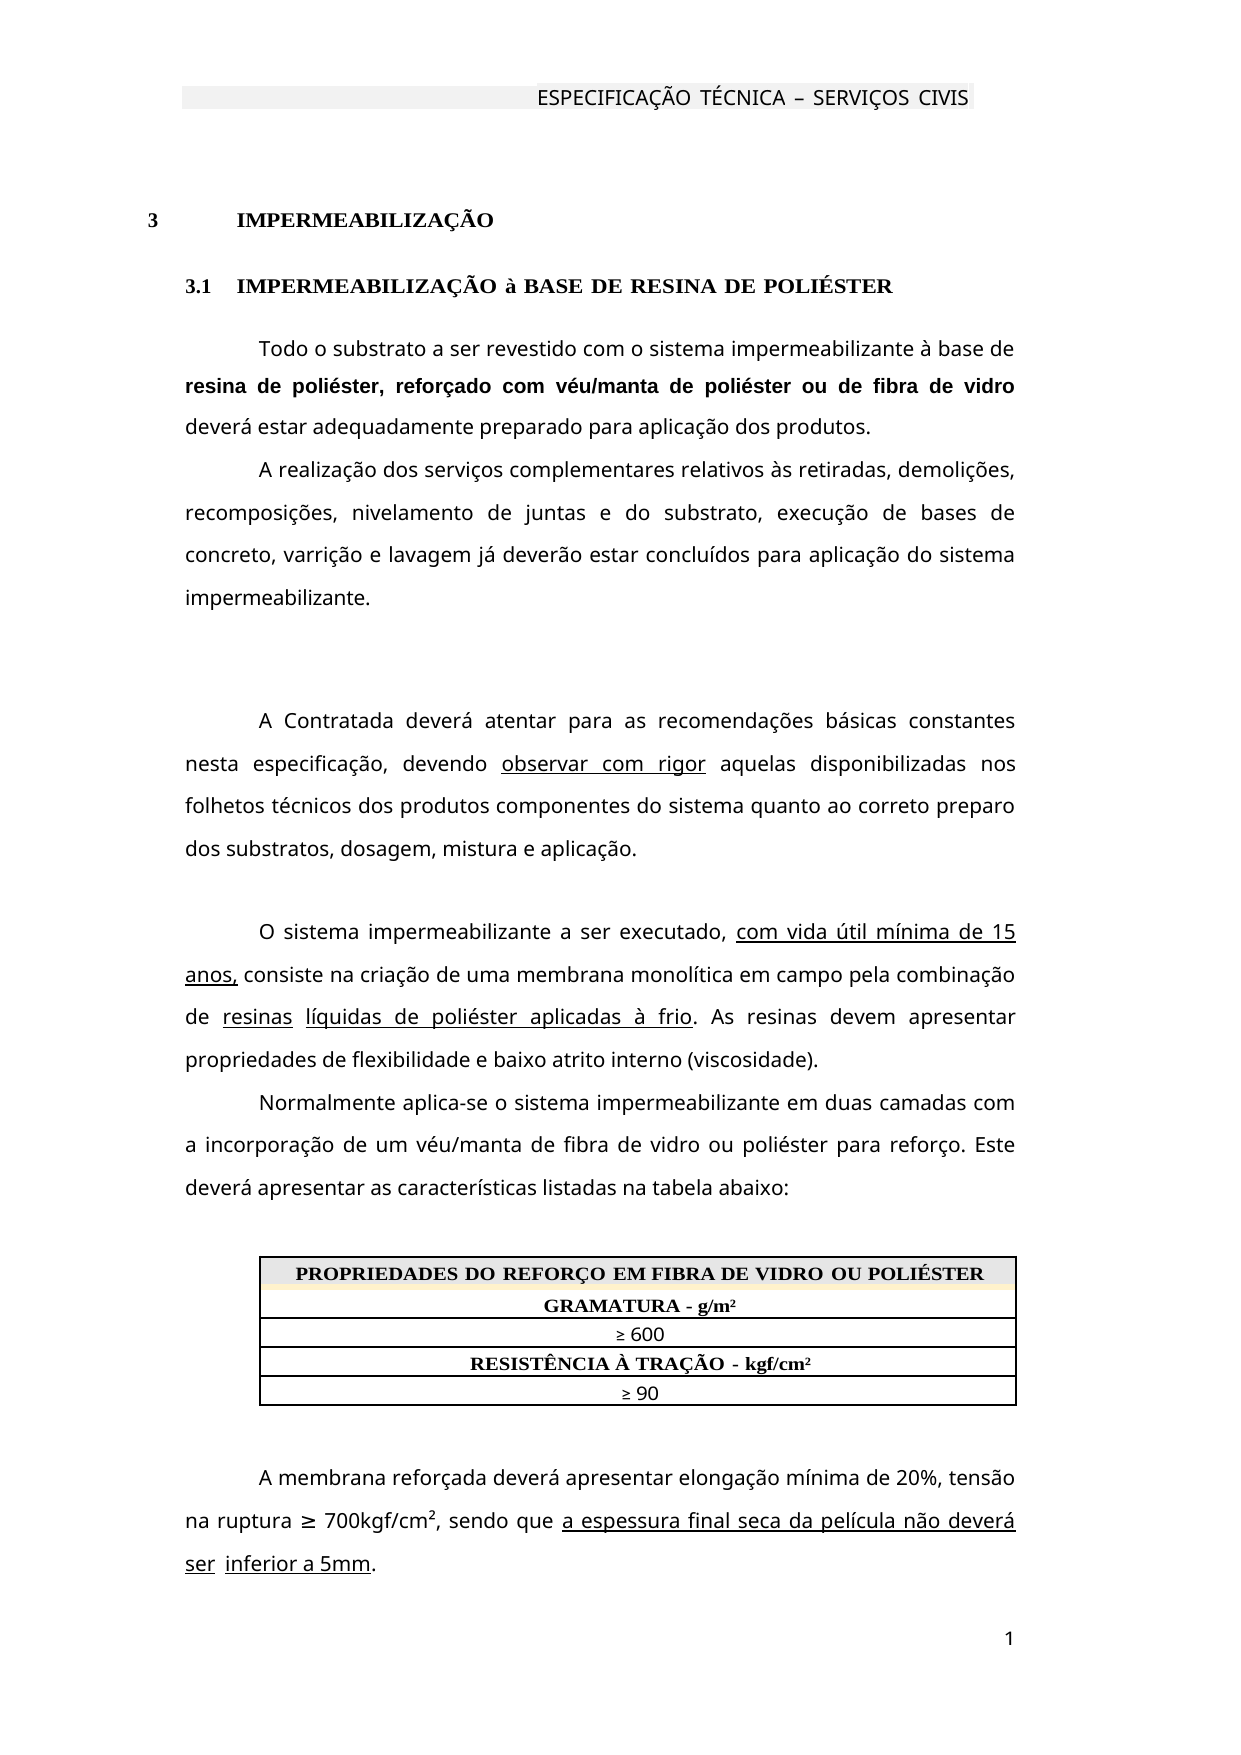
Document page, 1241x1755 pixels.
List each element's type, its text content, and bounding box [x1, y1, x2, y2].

list IMPERMEABILIZAÇÃO à BASE DE RESINA DE POLIÉSTER [185, 274, 1182, 298]
table_cell GRAMATURA - g/m² [261, 1290, 1015, 1317]
text A realização dos serviços complementares relativos às retiradas, demolições, recomposições, nivelamento de juntas e do substrato, execução de bases de concreto, varrição e lavagem já deverão estar concluídos para aplicação do sistema impermeabilizante. [185, 455, 1016, 611]
table_cell RESISTÊNCIA À TRAÇÃO - kgf/cm² [261, 1348, 1015, 1375]
text Todo o substrato a ser revestido com o sistema impermeabilizante à base de resina de poliéster, reforçado com véu/manta de poliéster ou de fibra de vidro deverá estar adequadamente preparado para aplicação dos produtos. [185, 334, 1016, 441]
text Normalmente aplica-se o sistema impermeabilizante em duas camadas com a incorporação de um véu/manta de fibra de vidro ou poliéster para reforço. Este deverá apresentar as características listadas na tabela abaixo: [185, 1088, 1016, 1201]
list IMPERMEABILIZAÇÃO [148, 208, 1182, 232]
table_cell ≥ 90 [261, 1377, 1015, 1404]
text A membrana reforçada deverá apresentar elongação mínima de 20%, tensão na ruptura ≥ 700kgf/cm², sendo que a espessura final seca da película não deverá ser inferior a 5mm. [185, 1463, 1016, 1577]
text O sistema impermeabilizante a ser executado, com vida útil mínima de 15 anos, consiste na criação de uma membrana monolítica em campo pela combinação de resinas líquidas de poliéster aplicadas à frio. As resinas devem apresentar propriedades de flexibilidade e baixo atrito interno (viscosidade). [185, 917, 1016, 1073]
table_header PROPRIEDADES DO REFORÇO EM FIBRA DE VIDRO OU POLIÉSTER [261, 1258, 1015, 1284]
text A Contratada deverá atentar para as recomendações básicas constantes nesta especificação, devendo observar com rigor aquelas disponibilizadas nos folhetos técnicos dos produtos componentes do sistema quanto ao correto preparo dos substratos, dosagem, mistura e aplicação. [185, 706, 1016, 863]
table_cell ≥ 600 [261, 1319, 1015, 1346]
